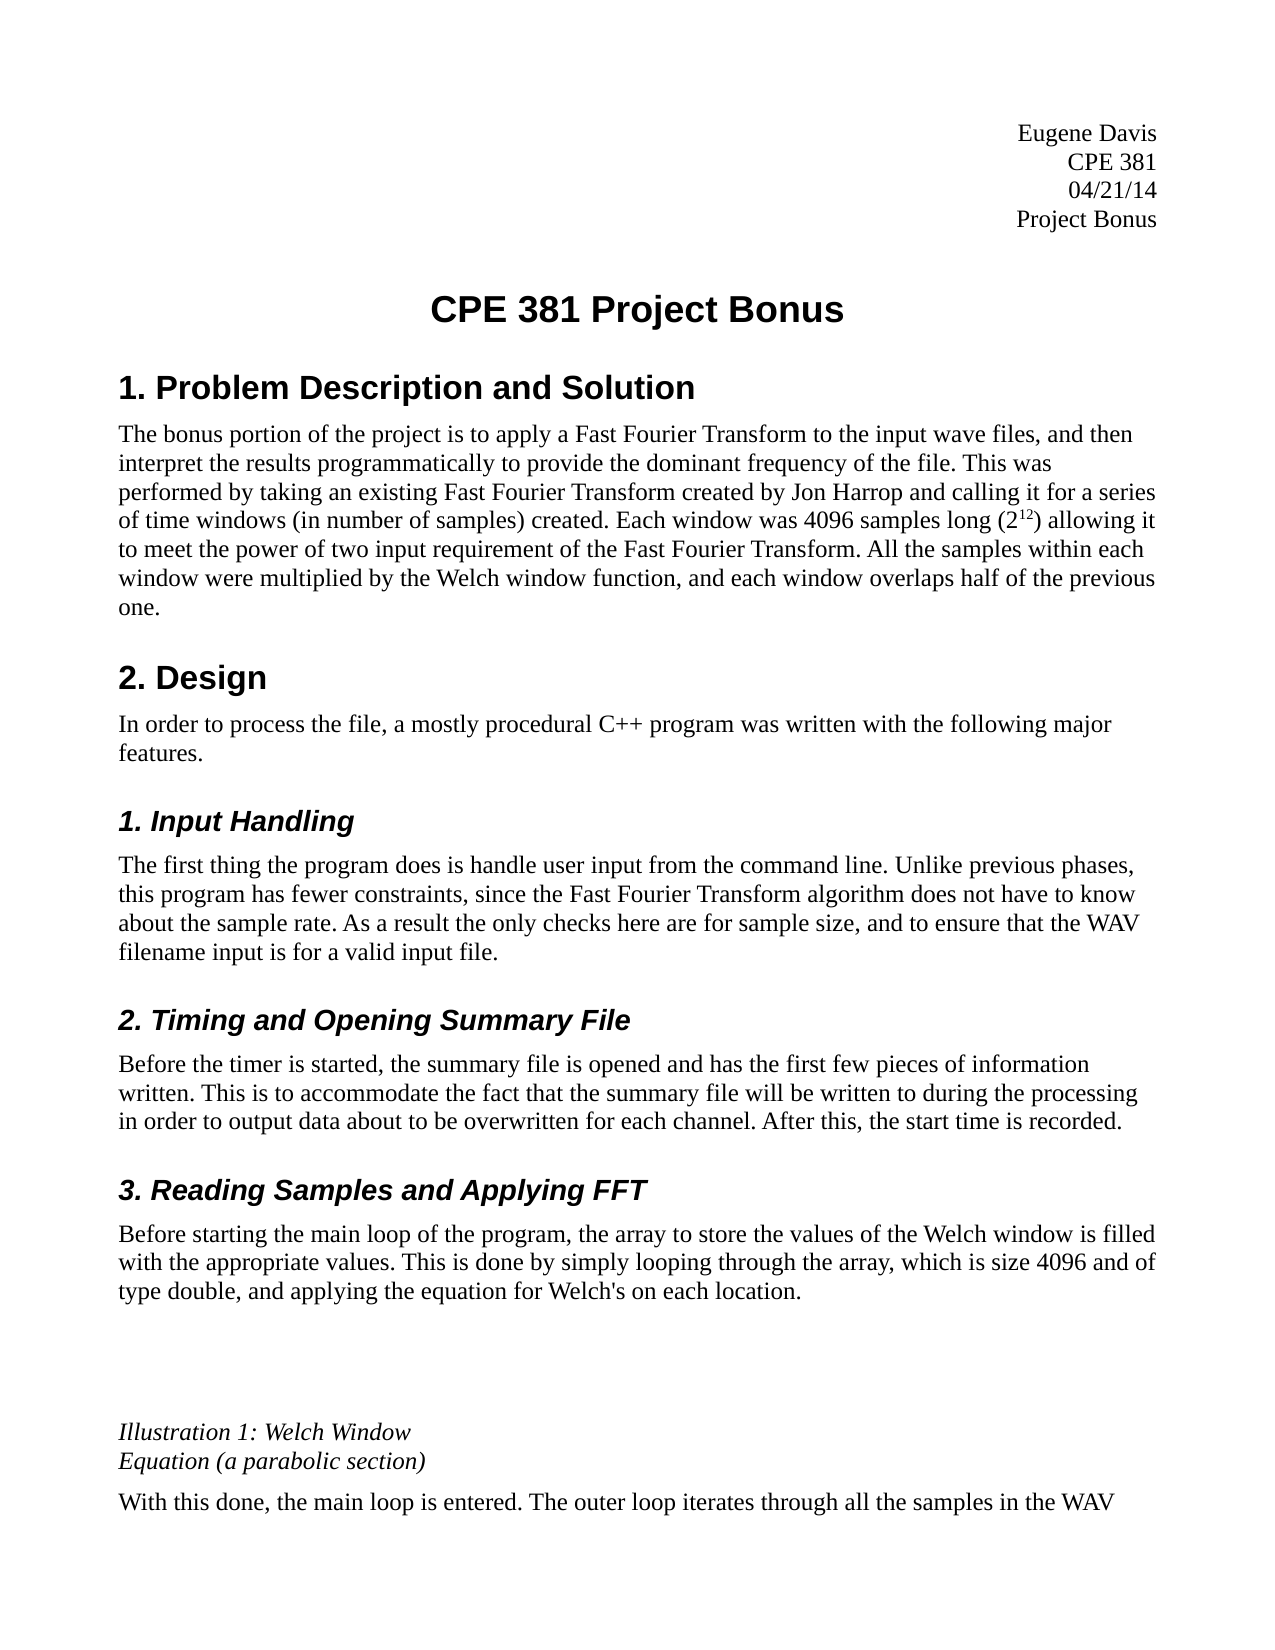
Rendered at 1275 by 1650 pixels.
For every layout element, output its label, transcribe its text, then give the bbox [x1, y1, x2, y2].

subtitle 2. Design [118, 658, 1157, 697]
text The bonus portion of the project is to apply a Fast Fourier Transform to the input wave files, and then interpret the results programmatically to provide the dominant frequency of the file. This was performed by taking an existing Fast Fourier Transform created by Jon Harrop and calling it for a series of time windows (in number of samples) created. Each window was 4096 samples long (212) allowing it to meet the power of two input requirement of the Fast Fourier Transform. All the samples within each window were multiplied by the Welch window function, and each window overlaps half of the previous one. [118, 419, 1157, 621]
subtitle 1. Input Handling [118, 804, 1157, 838]
text In order to process the file, a mostly procedural C++ program was written with the following major features. [118, 709, 1157, 767]
subtitle 1. Problem Description and Solution [118, 368, 1157, 407]
subtitle 3. Reading Samples and Applying FFT [118, 1173, 1157, 1206]
text Illustration 1: Welch Window Equation (a parabolic section) [118, 1330, 446, 1475]
text Before starting the main loop of the program, the array to store the values of the Welch window is filled with the appropriate values. This is done by simply looping through the array, which is size 4096 and of type double, and applying the equation for Welch's on each location. [118, 1219, 1157, 1305]
subtitle 2. Timing and Opening Summary File [118, 1003, 1157, 1036]
title CPE 381 Project Bonus [118, 288, 1157, 331]
text The first thing the program does is handle user input from the command line. Unlike previous phases, this program has fewer constraints, since the Fast Fourier Transform algorithm does not have to know about the sample rate. As a result the only checks here are for sample size, and to ensure that the WAV filename input is for a valid input file. [118, 850, 1157, 965]
text With this done, the main loop is entered. The outer loop iterates through all the samples in the WAV [118, 1487, 1157, 1516]
text Before the timer is started, the summary file is opened and has the first few pieces of information written. This is to accommodate the fact that the summary file will be written to during the processing in order to output data about to be overwritten for each channel. After this, the start time is recorded. [118, 1049, 1157, 1135]
